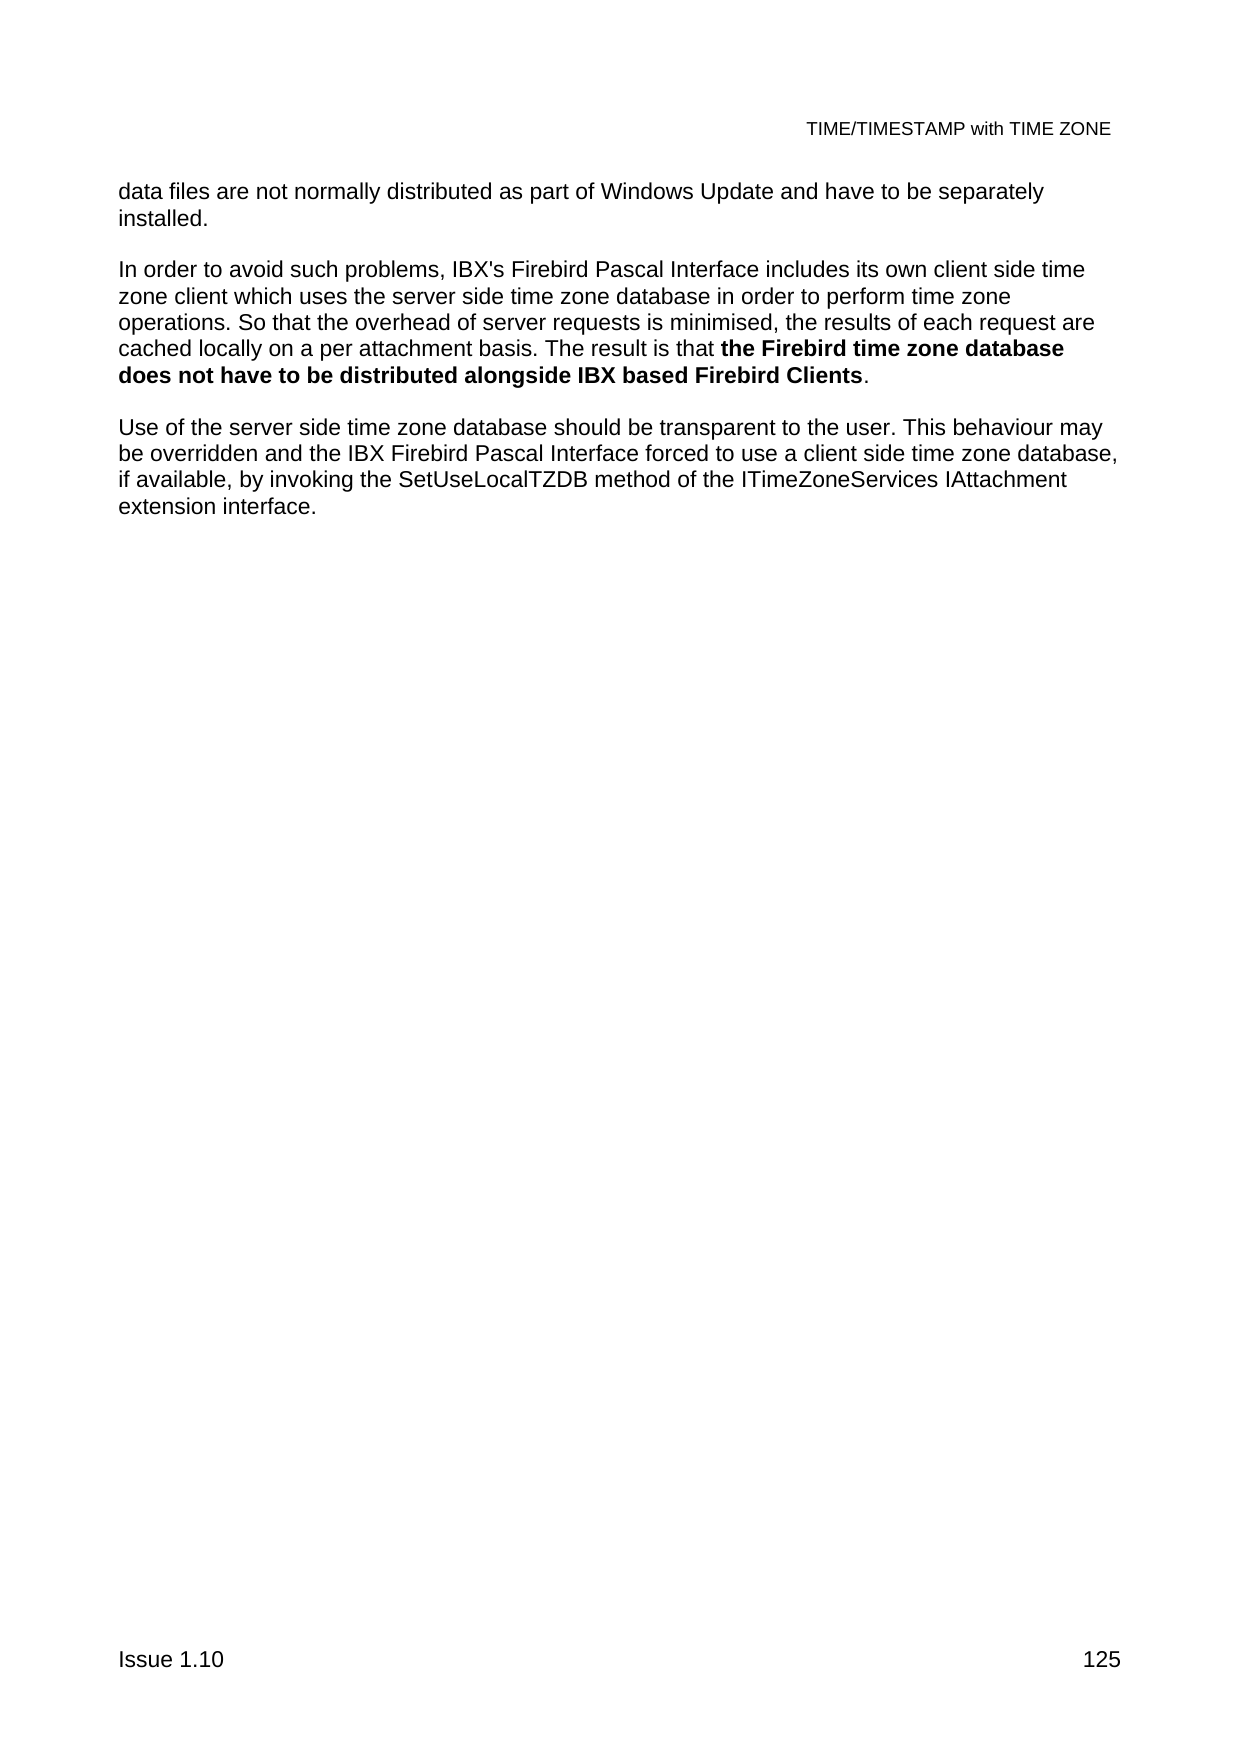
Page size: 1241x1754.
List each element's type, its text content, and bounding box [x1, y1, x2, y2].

text In order to avoid such problems, IBX's Firebird Pascal Interface includes its own client side time zone client which uses the server side time zone database in order to perform time zone operations. So that the overhead of server requests is minimised, the results of each request are cached locally on a per attachment basis. The result is that the Firebird time zone database does not have to be distributed alongside IBX based Firebird Clients. [118, 256, 1122, 388]
text Use of the server side time zone database should be transparent to the user. This behaviour may be overridden and the IBX Firebird Pascal Interface forced to use a client side time zone database, if available, by invoking the SetUseLocalTZDB method of the ITimeZoneServices IAttachment extension interface. [118, 414, 1122, 519]
text data files are not normally distributed as part of Windows Update and have to be separately installed. [118, 178, 1122, 231]
